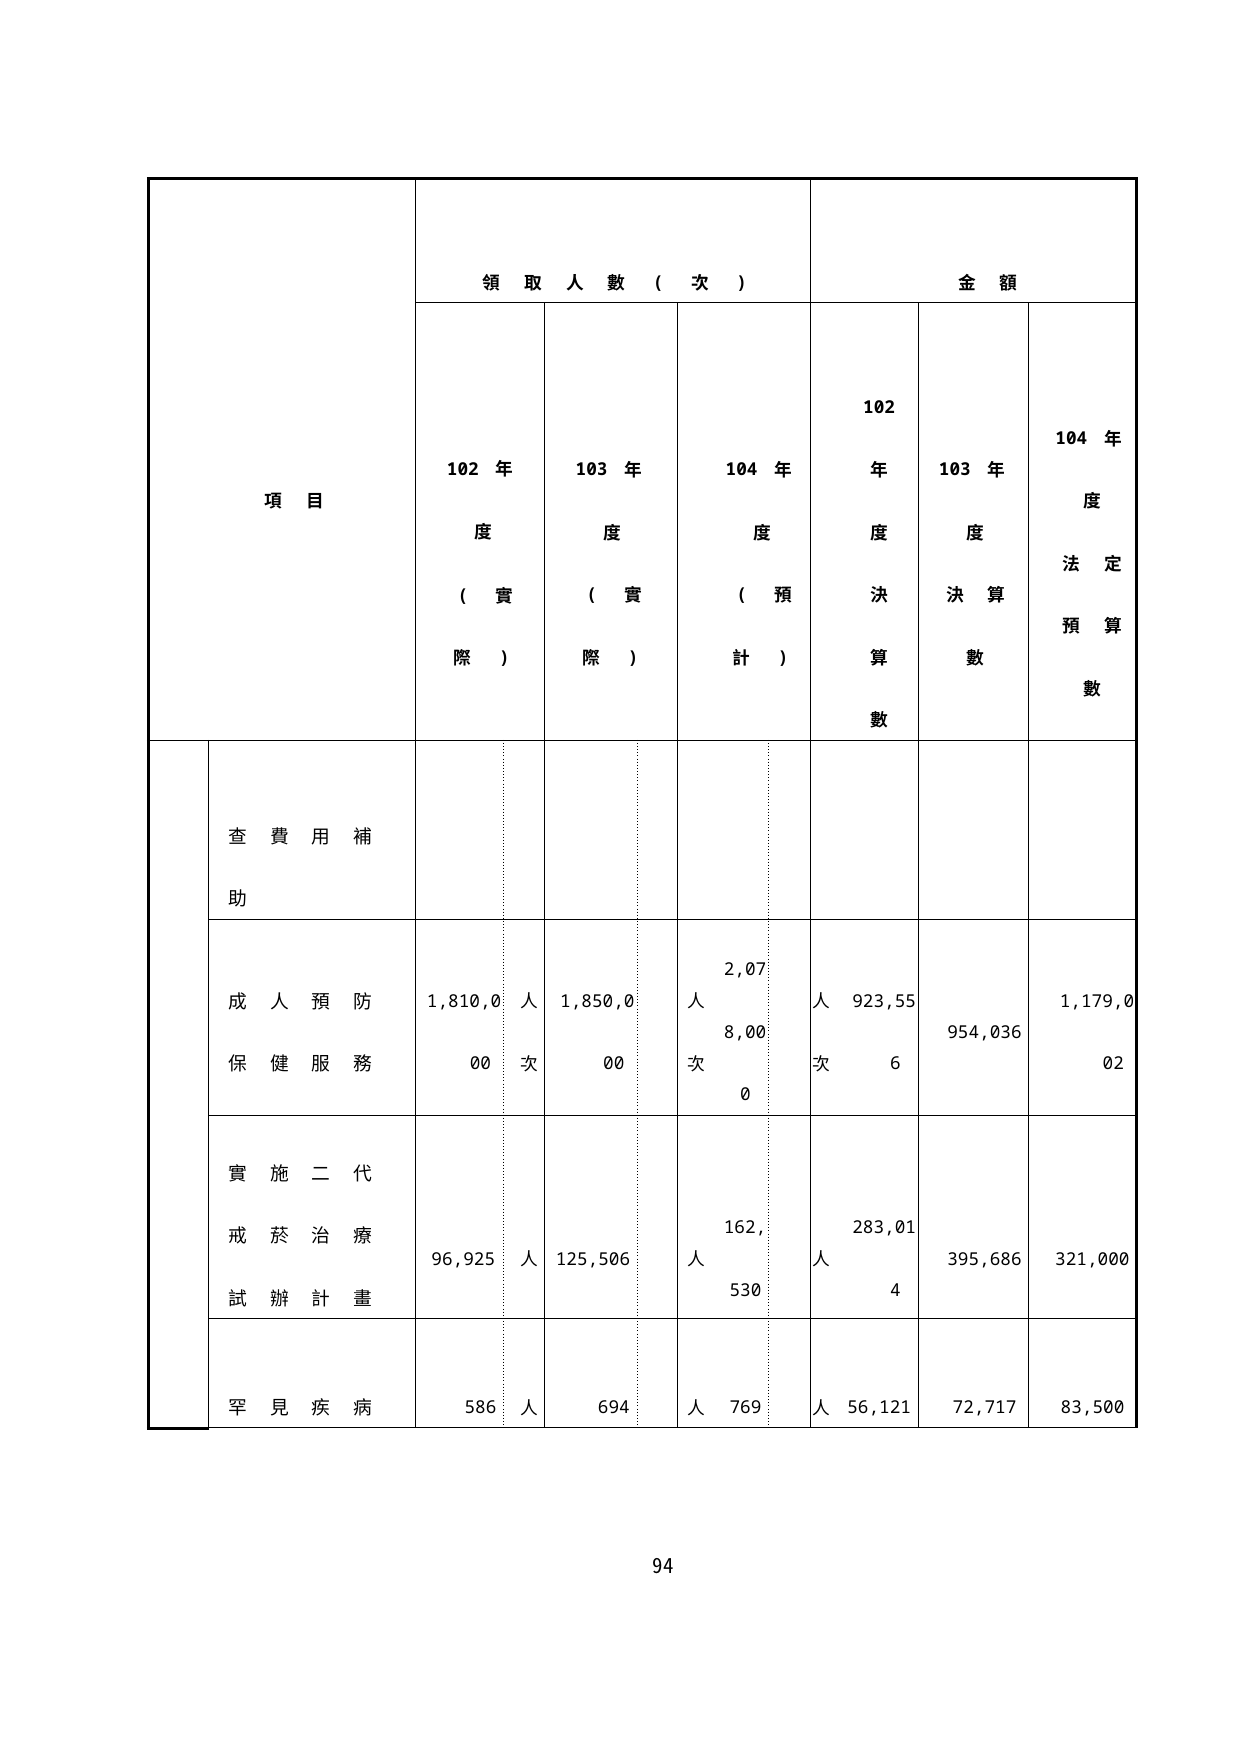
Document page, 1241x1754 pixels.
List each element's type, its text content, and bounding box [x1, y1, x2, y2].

table_cell 162,530 [678, 1116, 769, 1318]
table_cell 103年度 決算數 [919, 303, 1028, 740]
table_header 項目 [150, 180, 415, 740]
table_header 領取人數(次) [416, 180, 810, 302]
table_cell 923,556 [811, 920, 918, 1115]
table_cell [504, 741, 544, 918]
table_cell 人次 [504, 920, 544, 1115]
table_header 金額 [811, 180, 1135, 302]
table_cell 人 [504, 1116, 544, 1318]
table_cell 罕見疾病 [209, 1319, 415, 1427]
table_cell 769 [678, 1319, 769, 1427]
table_cell 人 [769, 1319, 810, 1427]
table_cell 104年度 (預計) [678, 303, 810, 740]
table_cell 96,925 [416, 1116, 504, 1318]
table_cell 成人預防保健服務 [209, 920, 415, 1115]
table_cell 人次 [637, 741, 677, 918]
table_cell 694 [545, 1319, 637, 1427]
table_cell 104年度 法定預算數 [1029, 303, 1135, 740]
table_cell 102年度 (實際) [416, 303, 544, 740]
table_cell 實施二代戒菸治療試辦計畫 [209, 1116, 415, 1318]
table_cell 1,179,002 [1029, 920, 1135, 1115]
table_cell 人次 [769, 920, 810, 1115]
table_cell 321,000 [1029, 1116, 1135, 1318]
table_cell [678, 741, 769, 918]
table_cell 人次 [769, 741, 810, 918]
table_cell [1029, 741, 1135, 918]
table_cell 查費用補助 [209, 741, 415, 918]
table_cell 人 [637, 1319, 677, 1427]
table_cell 586 [416, 1319, 504, 1427]
table_cell 954,036 [919, 920, 1028, 1115]
table_cell 1,850,000 [545, 920, 637, 1115]
table_cell 56,121 [811, 1319, 918, 1427]
table_cell [416, 741, 504, 918]
table_cell 1,810,000 [416, 920, 504, 1115]
table_cell 125,506 [545, 1116, 637, 1318]
table_cell [545, 741, 637, 918]
table_cell 72,717 [919, 1319, 1028, 1427]
table_cell [150, 741, 208, 1427]
table_cell 人次 [637, 920, 677, 1115]
table_cell [811, 741, 918, 918]
table_cell 人 [769, 1116, 810, 1318]
table_cell 283,014 [811, 1116, 918, 1318]
table_cell 395,686 [919, 1116, 1028, 1318]
table_cell 2,078,000 [678, 920, 769, 1115]
table_cell 人 [637, 1116, 677, 1318]
table_cell 102年度 決算數 [811, 303, 918, 740]
table_cell [919, 741, 1028, 918]
table_cell 人 [504, 1319, 544, 1427]
table_cell 103年度 (實際) [545, 303, 677, 740]
table_cell 83,500 [1029, 1319, 1135, 1427]
